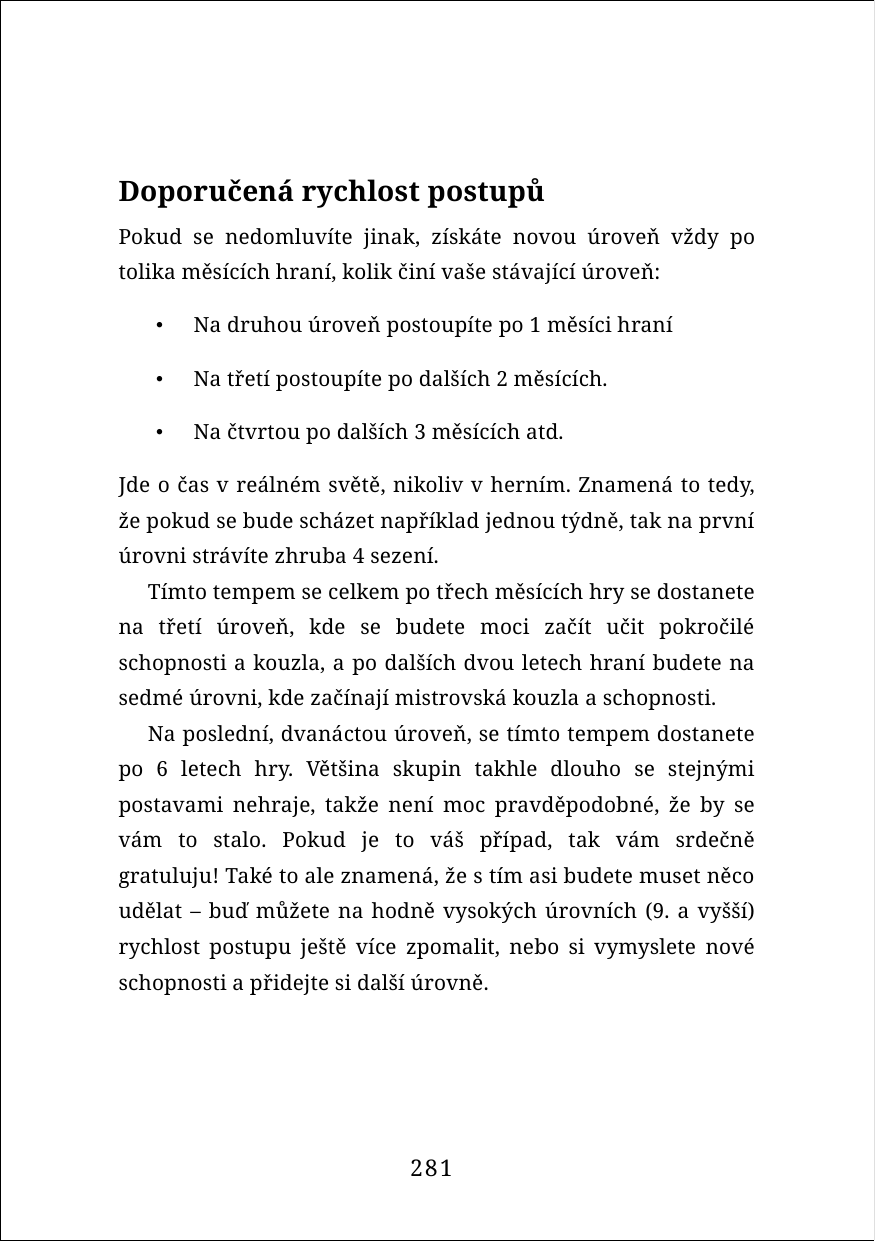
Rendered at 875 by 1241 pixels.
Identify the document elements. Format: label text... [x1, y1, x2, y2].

subtitle Doporučená rychlost postupů [118, 172, 756, 210]
text Pokud se nedomluvíte jinak, získáte novou úroveň vždy po tolika měsících hraní, kolik činí vaše stávající úroveň: [118, 222, 756, 286]
text Jde o čas v reálném světě, nikoliv v herním. Znamená to tedy, že pokud se bude scházet například jednou týdně, tak na první úrovni strávíte zhruba 4 sezení. Tímto tempem se celkem po třech měsících hry se dostanete na třetí úroveň, kde se budete moci začít učit pokročilé schopnosti a kouzla, a po dalších dvou letech hraní budete na sedmé úrovni, kde začínají mistrovská kouzla a schopnosti. Na poslední, dvanáctou úroveň, se tímto tempem dostanete po 6 letech hry. Většina skupin takhle dlouho se stejnými postavami nehraje, takže není moc pravděpodobné, že by se vám to stalo. Pokud je to váš případ, tak vám srdečně gratuluju! Také to ale znamená, že s tím asi budete muset něco udělat – buď můžete na hodně vysokých úrovních (9. a vyšší) rychlost postupu ještě více zpomalit, nebo si vymyslete nové schopnosti a přidejte si další úrovně. [118, 470, 756, 996]
list Na druhou úroveň postoupíte po 1 měsíci hraní [156, 311, 756, 339]
list Na třetí postoupíte po dalších 2 měsících. [156, 364, 756, 392]
list Na čtvrtou po dalších 3 měsících atd. [156, 417, 756, 446]
